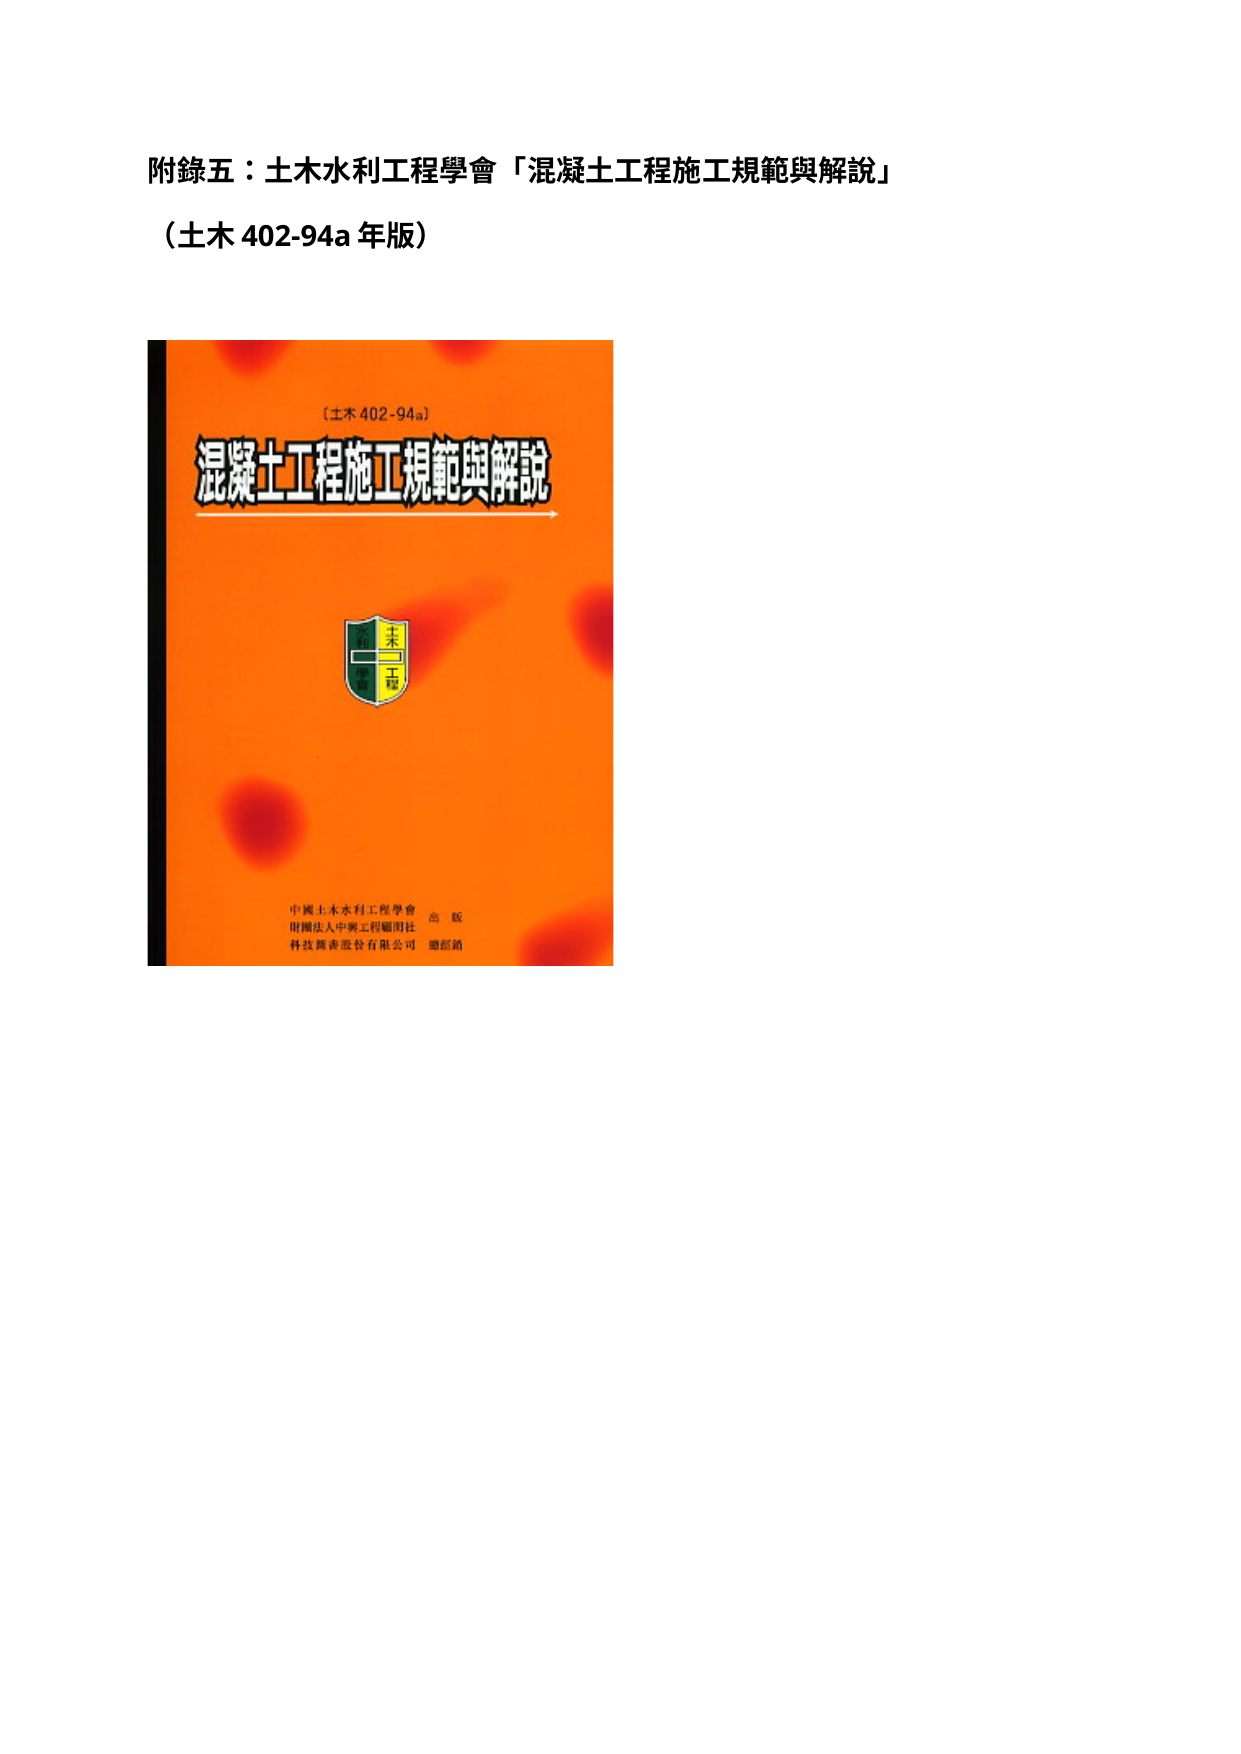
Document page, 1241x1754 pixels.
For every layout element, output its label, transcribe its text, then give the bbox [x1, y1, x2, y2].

subtitle （土木402-94a年版） [148, 213, 1092, 255]
picture [147, 340, 614, 966]
subtitle 附錄五：土木水利工程學會「混凝土工程施工規範與解說」 [148, 148, 1092, 190]
